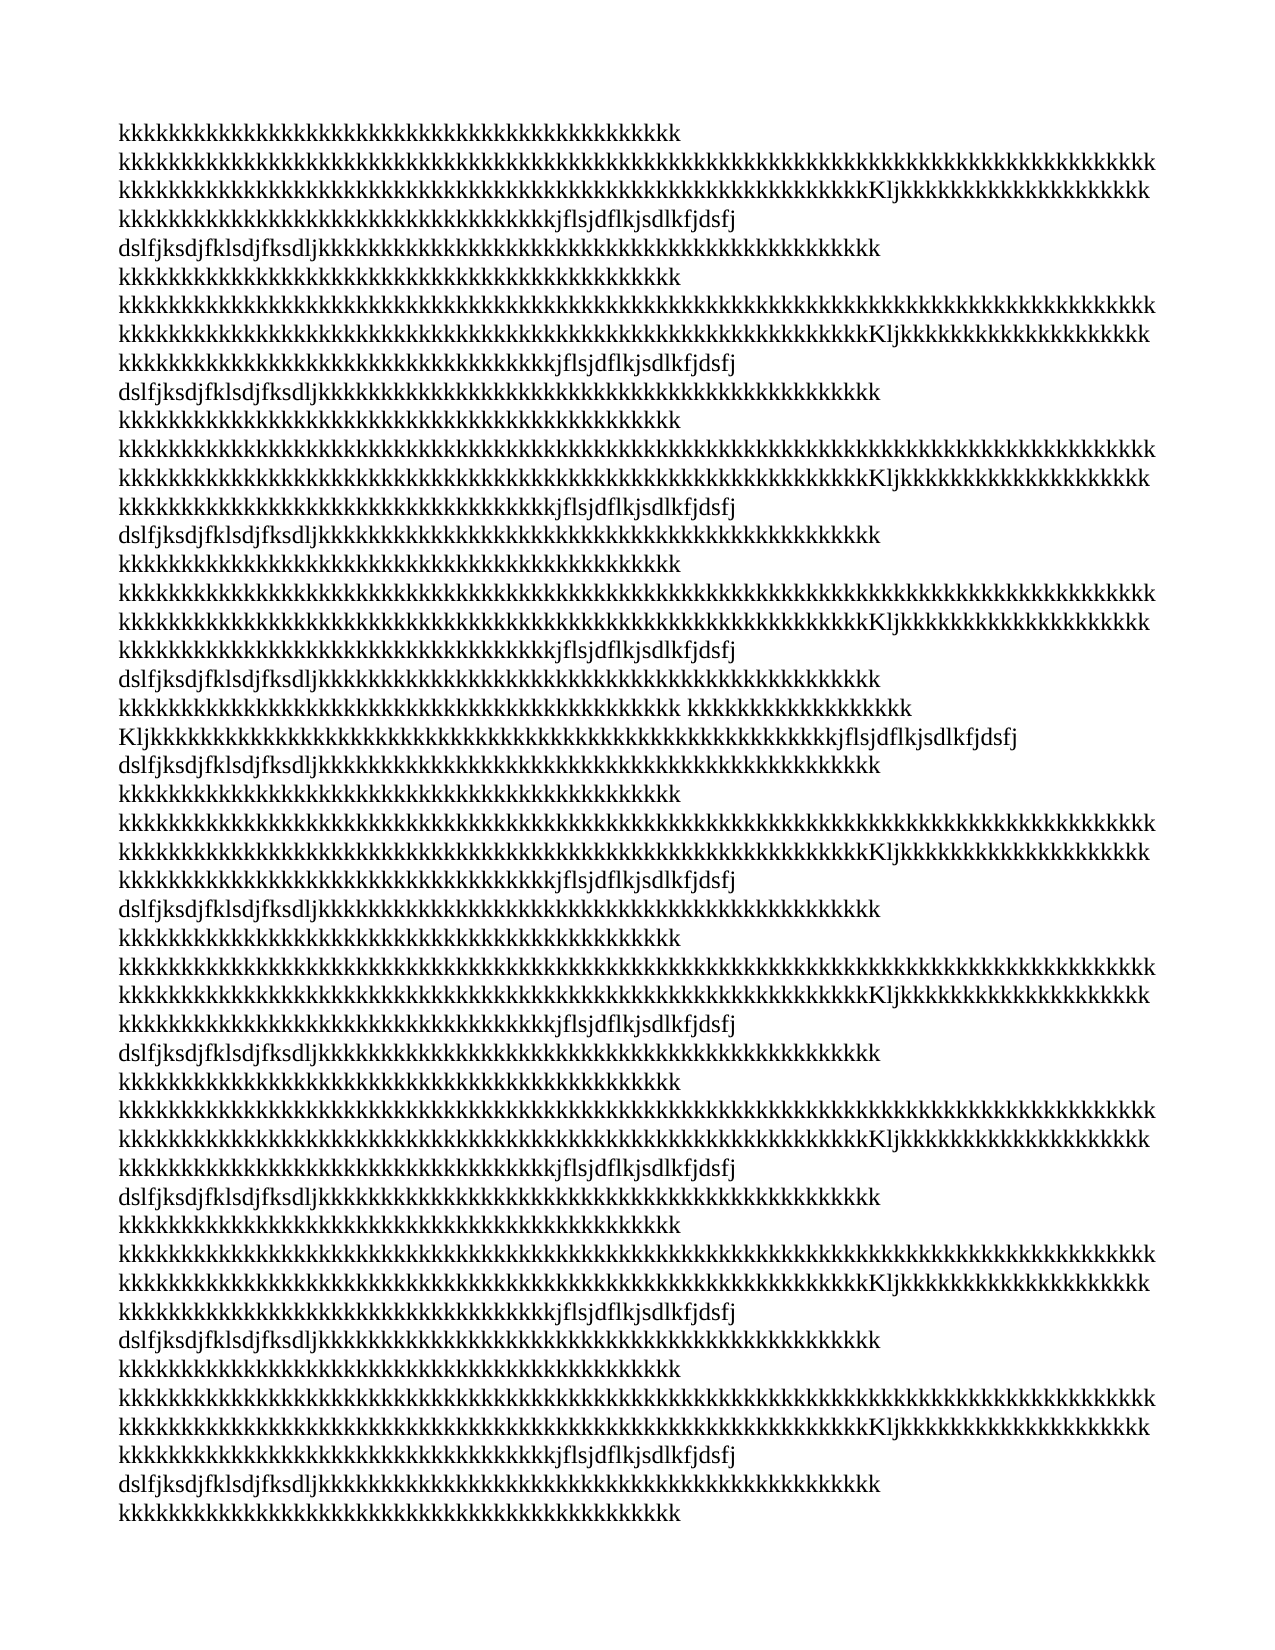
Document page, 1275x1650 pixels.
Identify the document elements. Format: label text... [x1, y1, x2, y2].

text Kljkkkkkkkkkkkkkkkkkkkkkkkkkkkkkkkkkkkkkkkkkkkkkkkkkkkkkkkjflsjdflkjsdlkfjdsfj dslfjksdjfklsdjfksdljkkkkkkkkkkkkkkkkkkkkkkkkkkkkkkkkkkkkkkkkkkkkk kkkkkkkkkkkkkkkkkkkkkkkkkkkkkkkkkkkkkkkkkkkkk kkkkkkkkkkkkkkkkkkkkkkkkkkkkkkkkkkkkkkkkkkkkkkkkkkkkkkkkkkkkkkkkkkkkkkkkkkkkkkkkkkkkkkkkkkkkkkkkkkkkkkkkkkkkkkkkkkkkkkkkkkkkkkkkkkkkkkkkkkkkkkkKljkkkkkkkkkkkkkkkkkkkkkkkkkkkkkkkkkkkkkkkkkkkkkkkkkkkkkkkjflsjdflkjsdlkfjdsfj dslfjksdjfklsdjfksdljkkkkkkkkkkkkkkkkkkkkkkkkkkkkkkkkkkkkkkkkkkkkk kkkkkkkkkkkkkkkkkkkkkkkkkkkkkkkkkkkkkkkkkkkkk kkkkkkkkkkkkkkkkkkkkkkkkkkkkkkkkkkkkkkkkkkkkkkkkkkkkkkkkkkkkkkkkkkkkkkkkkkkkkkkkkkkkkkkkkkkkkkkkkkkkkkkkkkkkkkkkkkkkkkkkkkkkkkkkkkkkkkkkkkkkkkkKljkkkkkkkkkkkkkkkkkkkkkkkkkkkkkkkkkkkkkkkkkkkkkkkkkkkkkkkjflsjdflkjsdlkfjdsfj dslfjksdjfklsdjfksdljkkkkkkkkkkkkkkkkkkkkkkkkkkkkkkkkkkkkkkkkkkkkk kkkkkkkkkkkkkkkkkkkkkkkkkkkkkkkkkkkkkkkkkkkkk kkkkkkkkkkkkkkkkkkkkkkkkkkkkkkkkkkkkkkkkkkkkkkkkkkkkkkkkkkkkkkkkkkkkkkkkkkkkkkkkkkkkkkkkkkkkkkkkkkkkkkkkkkkkkkkkkkkkkkkkkkkkkkkkkkkkkkkkkkkkkkkKljkkkkkkkkkkkkkkkkkkkkkkkkkkkkkkkkkkkkkkkkkkkkkkkkkkkkkkkjflsjdflkjsdlkfjdsfj dslfjksdjfklsdjfksdljkkkkkkkkkkkkkkkkkkkkkkkkkkkkkkkkkkkkkkkkkkkkk kkkkkkkkkkkkkkkkkkkkkkkkkkkkkkkkkkkkkkkkkkkkk kkkkkkkkkkkkkkkkkkkkkkkkkkkkkkkkkkkkkkkkkkkkkkkkkkkkkkkkkkkkkkkkkkkkkkkkkkkkkkkkkkkkkkkkkkkkkkkkkkkkkkkkkkkkkkkkkkkkkkkkkkkkkkkkkkkkkkkkkkkkkkkKljkkkkkkkkkkkkkkkkkkkkkkkkkkkkkkkkkkkkkkkkkkkkkkkkkkkkkkkjflsjdflkjsdlkfjdsfj dslfjksdjfklsdjfksdljkkkkkkkkkkkkkkkkkkkkkkkkkkkkkkkkkkkkkkkkkkkkk kkkkkkkkkkkkkkkkkkkkkkkkkkkkkkkkkkkkkkkkkkkkk kkkkkkkkkkkkkkkkkkkkkkkkkkkkkkkkkkkkkkkkkkkkkkkkkkkkkkkkkkkkkkkkkkkkkkkkkkkkkkkkkkkkkkkkkkkkkkkkkkkkkkkkkkkkkkkkkkkkkkkkkkkkkkkkkkkkkkkkkkkkkkkKljkkkkkkkkkkkkkkkkkkkkkkkkkkkkkkkkkkkkkkkkkkkkkkkkkkkkkkkjflsjdflkjsdlkfjdsfj dslfjksdjfklsdjfksdljkkkkkkkkkkkkkkkkkkkkkkkkkkkkkkkkkkkkkkkkkkkkk kkkkkkkkkkkkkkkkkkkkkkkkkkkkkkkkkkkkkkkkkkkkk [118, 722, 1157, 1527]
text kkkkkkkkkkkkkkkkkkkkkkkkkkkkkkkkkkkkkkkkkkkkk kkkkkkkkkkkkkkkkkkkkkkkkkkkkkkkkkkkkkkkkkkkkkkkkkkkkkkkkkkkkkkkkkkkkkkkkkkkkkkkkkkkkkkkkkkkkkkkkkkkkkkkkkkkkkkkkkkkkkkkkkkkkkkkkkkkkkkkkkkkkkkkKljkkkkkkkkkkkkkkkkkkkkkkkkkkkkkkkkkkkkkkkkkkkkkkkkkkkkkkkjflsjdflkjsdlkfjdsfj dslfjksdjfklsdjfksdljkkkkkkkkkkkkkkkkkkkkkkkkkkkkkkkkkkkkkkkkkkkkk kkkkkkkkkkkkkkkkkkkkkkkkkkkkkkkkkkkkkkkkkkkkk kkkkkkkkkkkkkkkkkkkkkkkkkkkkkkkkkkkkkkkkkkkkkkkkkkkkkkkkkkkkkkkkkkkkkkkkkkkkkkkkkkkkkkkkkkkkkkkkkkkkkkkkkkkkkkkkkkkkkkkkkkkkkkkkkkkkkkkkkkkkkkkKljkkkkkkkkkkkkkkkkkkkkkkkkkkkkkkkkkkkkkkkkkkkkkkkkkkkkkkkjflsjdflkjsdlkfjdsfj dslfjksdjfklsdjfksdljkkkkkkkkkkkkkkkkkkkkkkkkkkkkkkkkkkkkkkkkkkkkk kkkkkkkkkkkkkkkkkkkkkkkkkkkkkkkkkkkkkkkkkkkkk kkkkkkkkkkkkkkkkkkkkkkkkkkkkkkkkkkkkkkkkkkkkkkkkkkkkkkkkkkkkkkkkkkkkkkkkkkkkkkkkkkkkkkkkkkkkkkkkkkkkkkkkkkkkkkkkkkkkkkkkkkkkkkkkkkkkkkkkkkkkkkkKljkkkkkkkkkkkkkkkkkkkkkkkkkkkkkkkkkkkkkkkkkkkkkkkkkkkkkkkjflsjdflkjsdlkfjdsfj dslfjksdjfklsdjfksdljkkkkkkkkkkkkkkkkkkkkkkkkkkkkkkkkkkkkkkkkkkkkk kkkkkkkkkkkkkkkkkkkkkkkkkkkkkkkkkkkkkkkkkkkkk kkkkkkkkkkkkkkkkkkkkkkkkkkkkkkkkkkkkkkkkkkkkkkkkkkkkkkkkkkkkkkkkkkkkkkkkkkkkkkkkkkkkkkkkkkkkkkkkkkkkkkkkkkkkkkkkkkkkkkkkkkkkkkkkkkkkkkkkkkkkkkkKljkkkkkkkkkkkkkkkkkkkkkkkkkkkkkkkkkkkkkkkkkkkkkkkkkkkkkkkjflsjdflkjsdlkfjdsfj dslfjksdjfklsdjfksdljkkkkkkkkkkkkkkkkkkkkkkkkkkkkkkkkkkkkkkkkkkkkk kkkkkkkkkkkkkkkkkkkkkkkkkkkkkkkkkkkkkkkkkkkkk kkkkkkkkkkkkkkkkkk [118, 118, 1157, 722]
